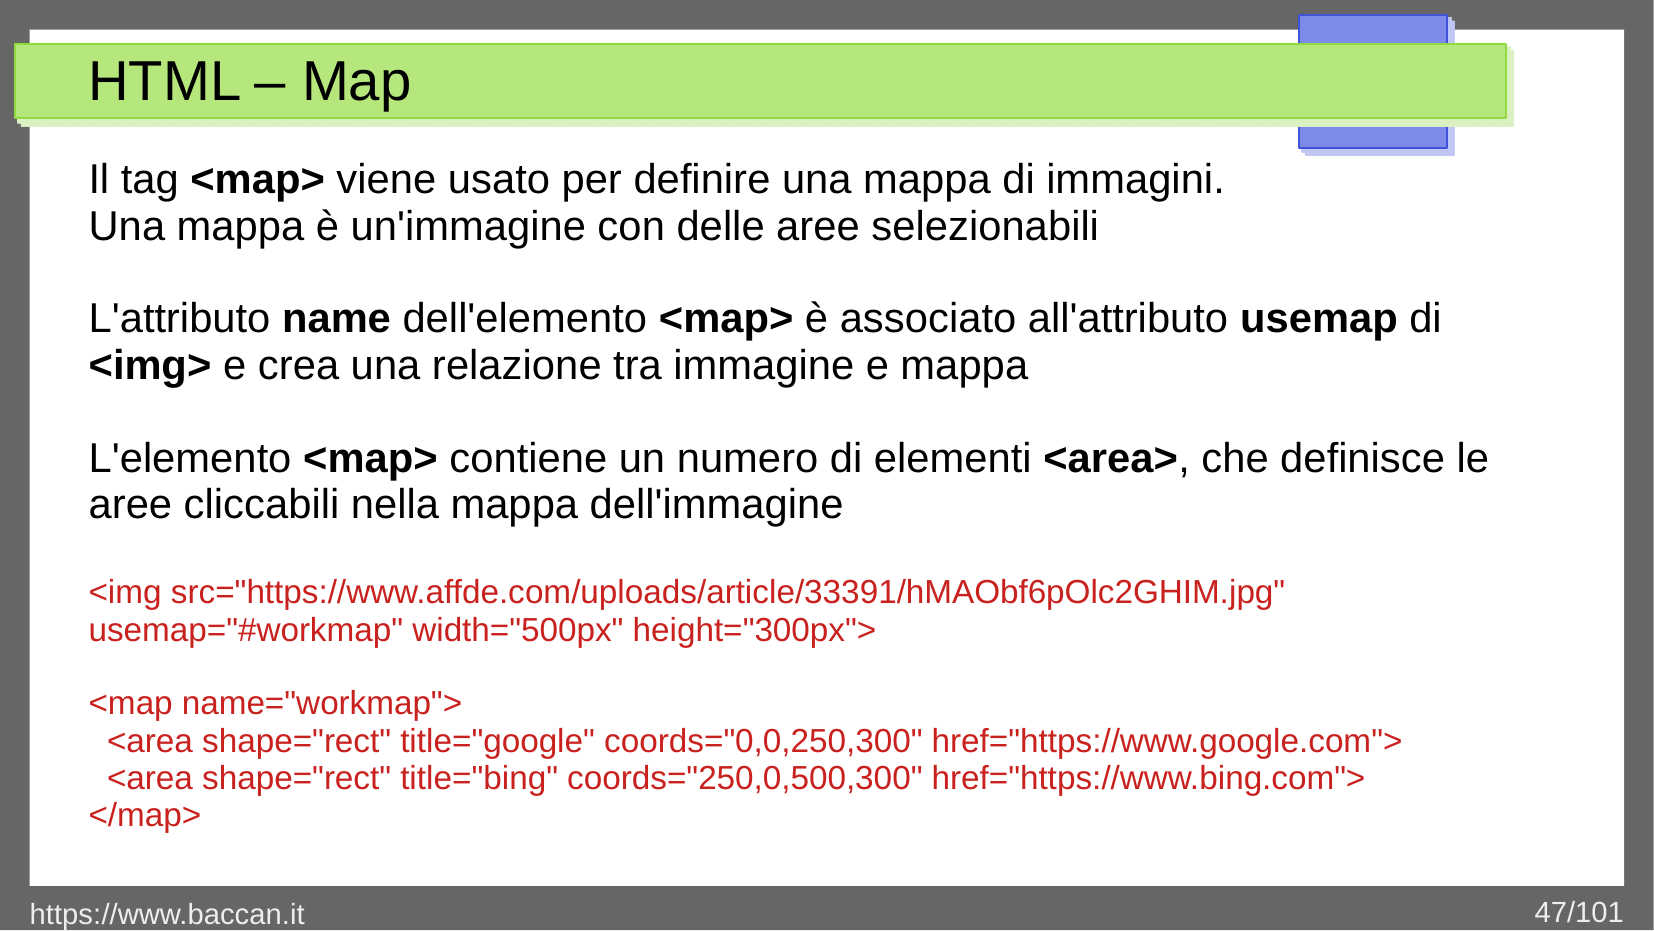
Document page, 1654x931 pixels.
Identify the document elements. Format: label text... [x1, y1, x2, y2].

text_box Il tag <map> viene usato per definire una mappa di immagini. Una mappa è un'immagine con delle aree selezionabili L'attributo name dell'elemento <map> è associato all'attributo usemap di <img> e crea una relazione tra immagine e mappa L'elemento <map> contiene un numero di elementi <area>, che definisce le aree cliccabili nella mappa dell'immagine <img src="https://www.affde.com/uploads/article/33391/hMAObf6pOlc2GHIM.jpg" usemap="#workmap" width="500px" height="300px"> <map name="workmap"> <area shape="rect" title="google" coords="0,0,250,300" href="https://www.google.com"> <area shape="rect" title="bing" coords="250,0,500,300" href="https://www.bing.com"> </map> [88, 155, 1565, 834]
title HTML – Map [88, 44, 1506, 119]
